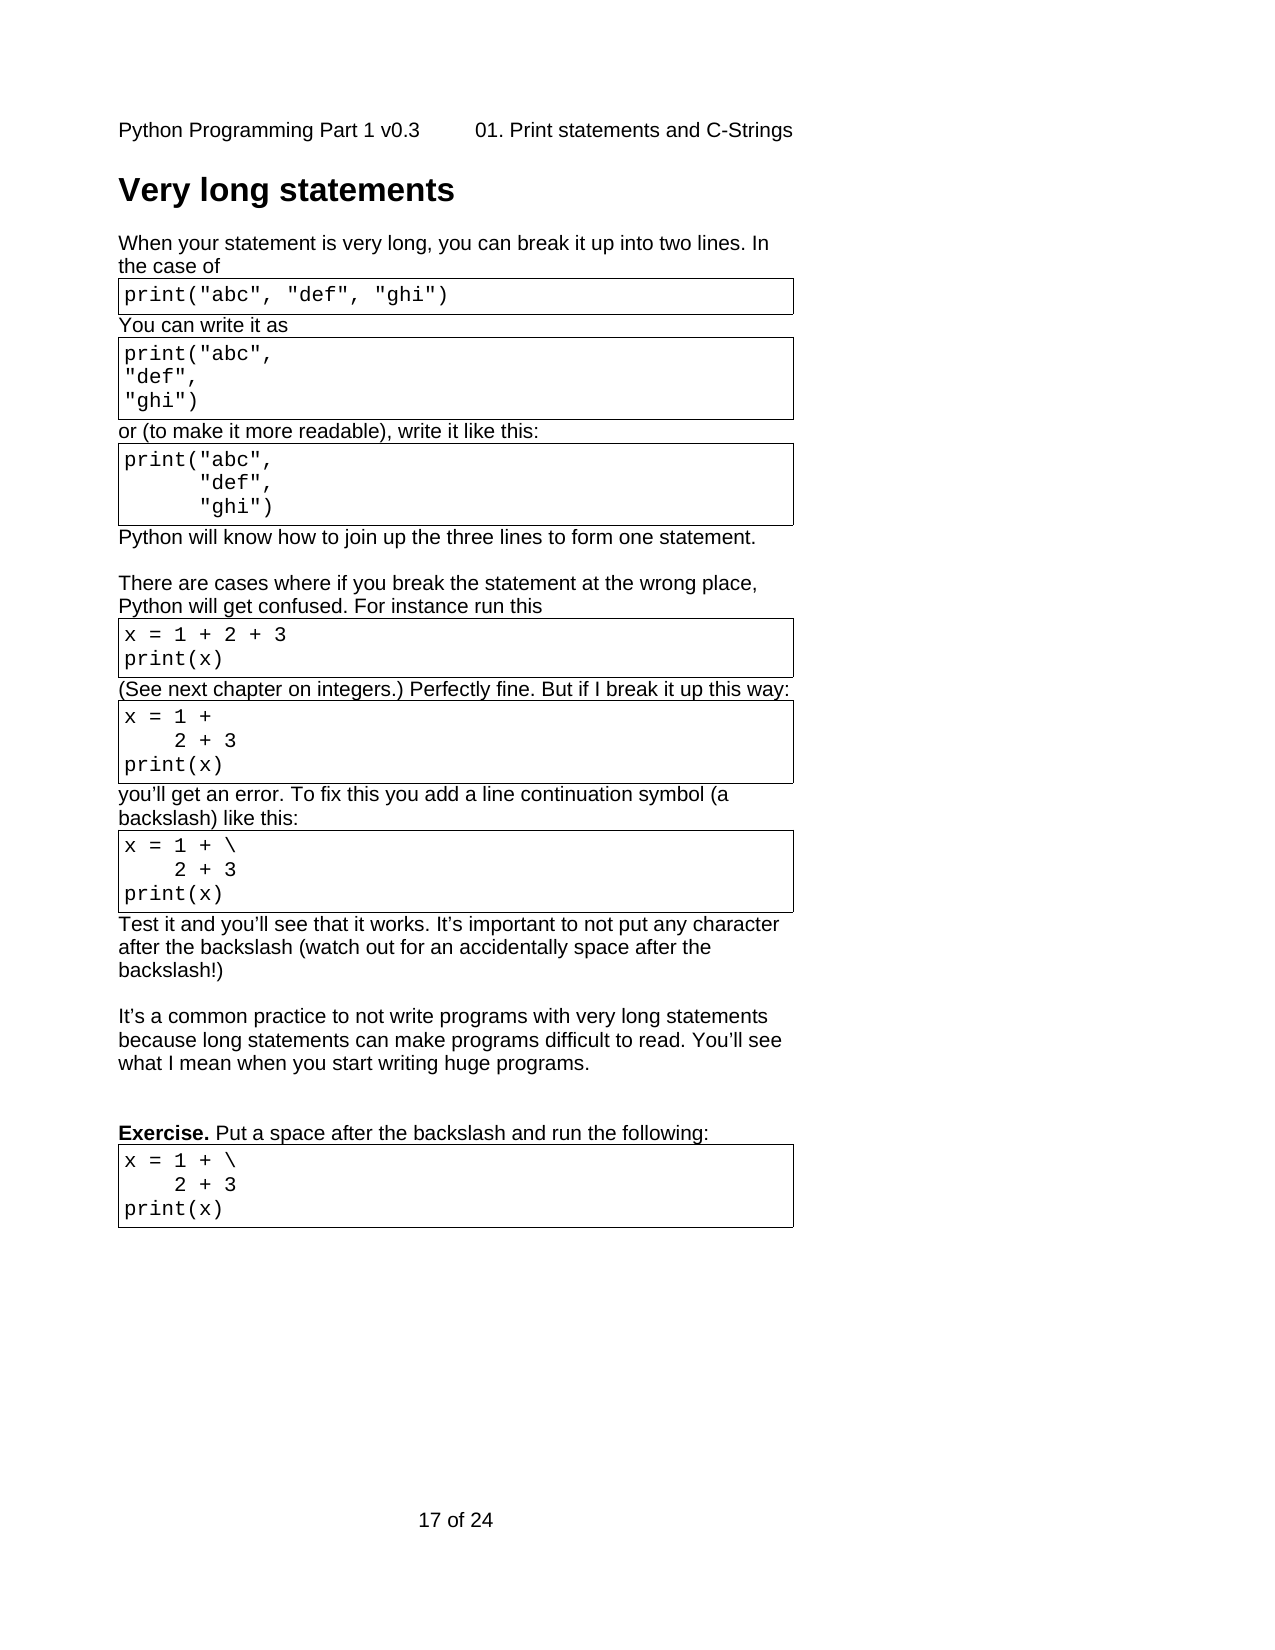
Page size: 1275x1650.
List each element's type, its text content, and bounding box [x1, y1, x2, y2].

table_header x = 1 + 2 + 3 print(x) [119, 701, 793, 783]
table_header print("abc", "def", "ghi") [119, 338, 793, 419]
table_header x = 1 + \ 2 + 3 print(x) [119, 1145, 793, 1227]
text Test it and you’ll see that it works. It’s important to not put any character after the backslash (watch out for an accidentally space after the backslash!) [118, 913, 793, 982]
table_header print("abc", "def", "ghi") [119, 279, 793, 313]
table_header x = 1 + \ 2 + 3 print(x) [119, 831, 793, 912]
text Python will know how to join up the three lines to form one statement. [118, 526, 793, 548]
text or (to make it more readable), write it like this: [118, 420, 793, 443]
table_header print("abc", "def", "ghi") [119, 444, 793, 525]
text Very long statements [118, 171, 793, 209]
text (See next chapter on integers.) Perfectly fine. But if I break it up this way: [118, 678, 793, 700]
text Exercise. Put a space after the backslash and run the following: [118, 1121, 793, 1144]
text you’ll get an error. To fix this you add a line continuation symbol (a backslash) like this: [118, 784, 793, 829]
text There are cases where if you break the statement at the wrong place, Python will get confused. For instance run this [118, 572, 793, 618]
text When your statement is very long, you can break it up into two lines. In the case of [118, 232, 793, 278]
table_header x = 1 + 2 + 3 print(x) [119, 619, 793, 677]
text You can write it as [118, 315, 793, 337]
text It’s a common practice to not write programs with very long statements because long statements can make programs difficult to read. You’ll see what I mean when you start writing huge programs. [118, 1005, 793, 1075]
